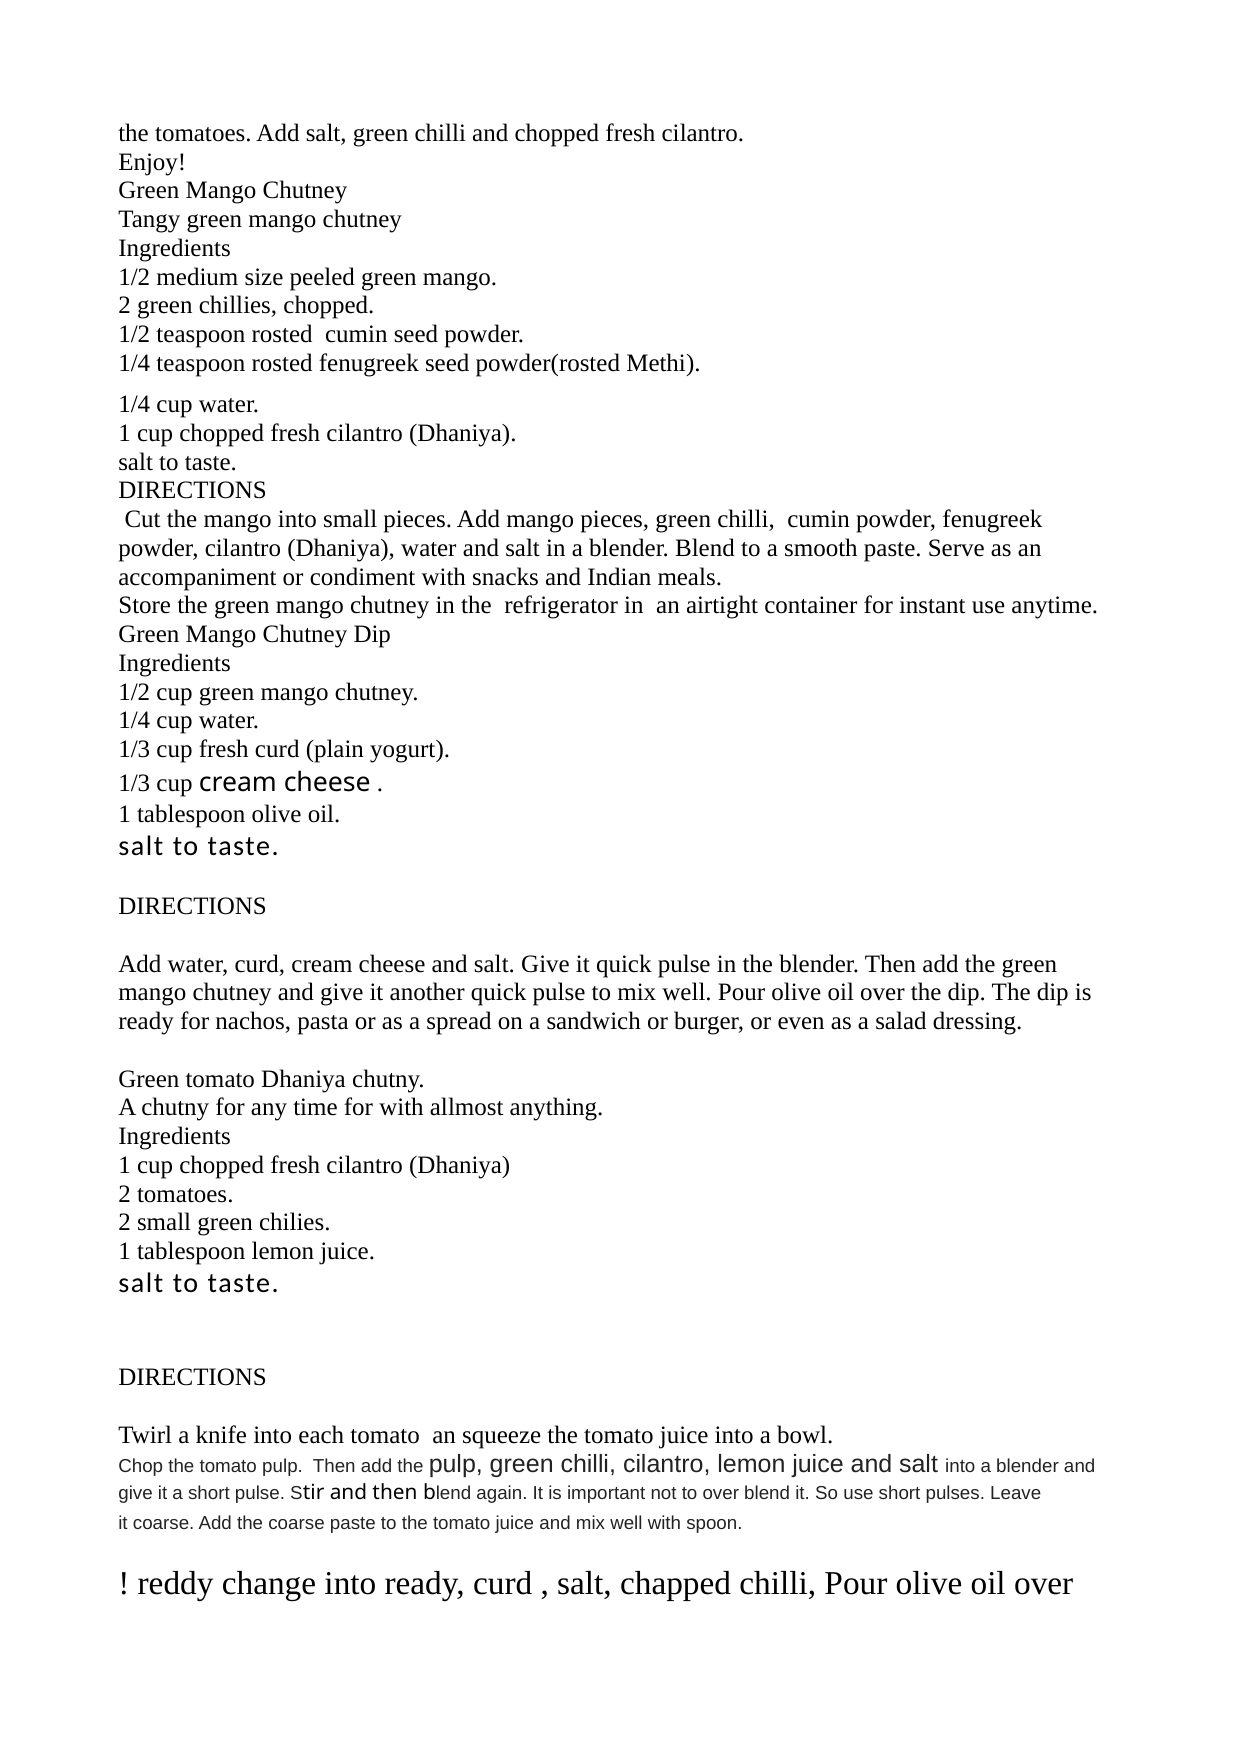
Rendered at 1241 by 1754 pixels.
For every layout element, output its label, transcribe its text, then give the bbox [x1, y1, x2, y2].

text DIRECTIONS [118, 476, 1122, 504]
text Green Mango Chutney [118, 176, 1122, 204]
text DIRECTIONS [118, 891, 1122, 920]
text 1/2 medium size peeled green mango. [118, 262, 1122, 291]
text 1/2 teaspoon rosted cumin seed powder. [118, 319, 1122, 348]
text ! reddy change into ready, curd , salt, chapped chilli, Pour olive oil over [118, 1563, 1122, 1602]
text 1/3 cup cream cheese . [118, 763, 1122, 799]
text DIRECTIONS [118, 1362, 1122, 1391]
text 1/3 cup fresh curd (plain yogurt). [118, 734, 1122, 763]
text A chutny for any time for with allmost anything. [118, 1092, 1122, 1121]
text Add water, curd, cream cheese and salt. Give it quick pulse in the blender. Then add the green mango chutney and give it another quick pulse to mix well. Pour olive oil over the dip. The dip is ready for nachos, pasta or as a spread on a sandwich or burger, or even as a salad dressing. [118, 949, 1122, 1035]
text salt to taste. [118, 828, 1122, 862]
text 2 small green chilies. [118, 1207, 1122, 1236]
text 1/4 cup water. [118, 706, 1122, 734]
text Enjoy! [118, 147, 1122, 176]
text 1/4 teaspoon rosted fenugreek seed powder(rosted Methi). [118, 348, 1122, 377]
text 2 green chillies, chopped. [118, 291, 1122, 319]
text the tomatoes. Add salt, green chilli and chopped fresh cilantro. [118, 118, 1122, 147]
text 2 tomatoes. [118, 1179, 1122, 1207]
text Green tomato Dhaniya chutny. [118, 1064, 1122, 1092]
text 1 tablespoon olive oil. [118, 799, 1122, 828]
text Ingredients [118, 1121, 1122, 1150]
text Cut the mango into small pieces. Add mango pieces, green chilli, cumin powder, fenugreek powder, cilantro (Dhaniya), water and salt in a blender. Blend to a smooth paste. Serve as an accompaniment or condiment with snacks and Indian meals. [118, 504, 1122, 591]
text salt to taste. [118, 1265, 1122, 1299]
text salt to taste. [118, 447, 1122, 476]
text 1 cup chopped fresh cilantro (Dhaniya) [118, 1150, 1122, 1179]
text 1 cup chopped fresh cilantro (Dhaniya). [118, 418, 1122, 447]
text Green Mango Chutney Dip [118, 619, 1122, 648]
text 1/2 cup green mango chutney. [118, 677, 1122, 706]
text 1/4 cup water. [118, 389, 1122, 418]
text Tangy green mango chutney [118, 204, 1122, 233]
text Chop the tomato pulp. Then add the pulp, green chilli, cilantro, lemon juice and salt into a blender and give it a short pulse. Stir and then blend again. It is important not to over blend it. So use short pulses. Leave it coarse. Add the coarse paste to the tomato juice and mix well with spoon. [118, 1449, 1122, 1535]
text Ingredients [118, 648, 1122, 677]
text Store the green mango chutney in the refrigerator in an airtight container for instant use anytime. [118, 591, 1122, 619]
text Ingredients [118, 233, 1122, 262]
text Twirl a knife into each tomato an squeeze the tomato juice into a bowl. [118, 1420, 1122, 1449]
text 1 tablespoon lemon juice. [118, 1236, 1122, 1265]
